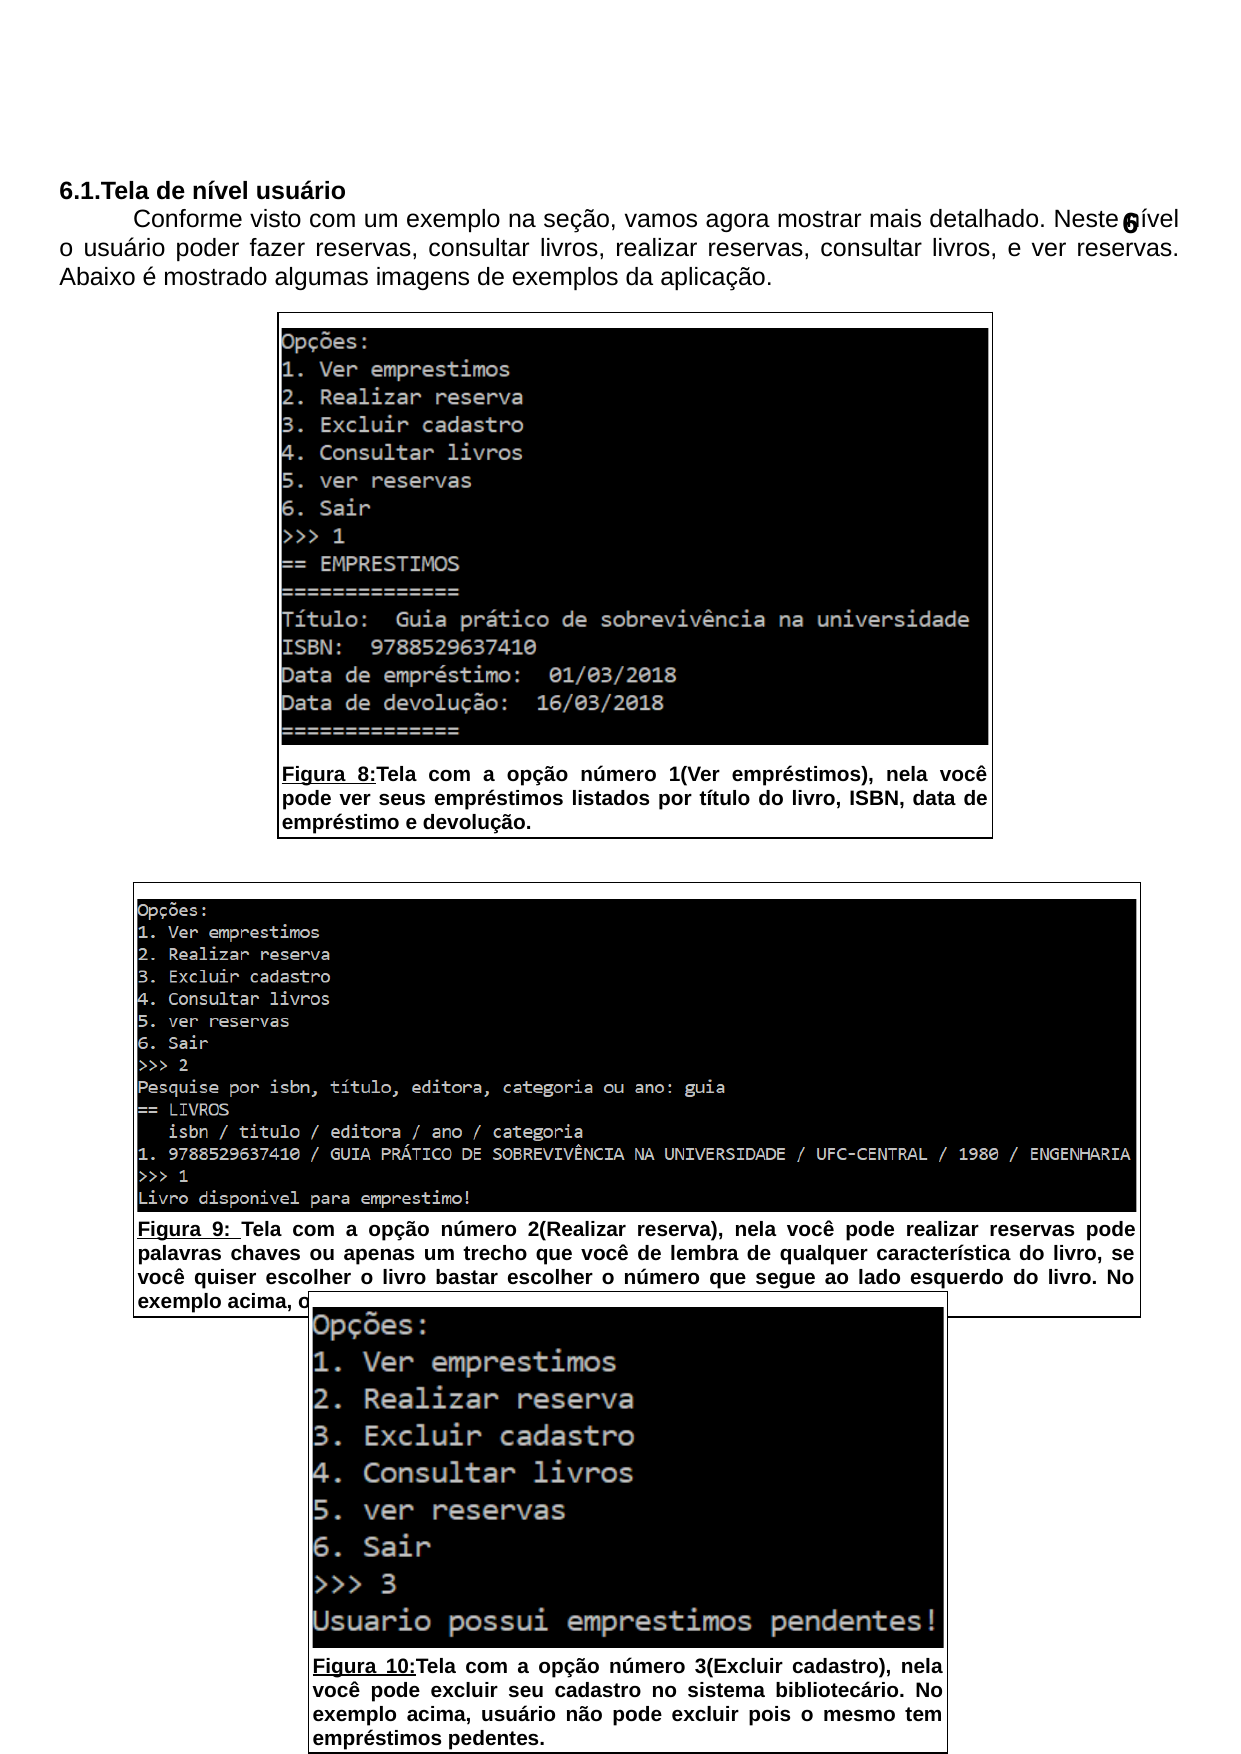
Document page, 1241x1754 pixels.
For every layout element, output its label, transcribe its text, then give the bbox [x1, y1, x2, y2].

text Figura 8:Tela com a opção número 1(Ver empréstimos), nela você pode ver seus empréstimos listados por título do livro, ISBN, data de empréstimo e devolução. [282, 745, 988, 834]
text Figura 10:Tela com a opção número 3(Excluir cadastro), nela você pode excluir seu cadastro no sistema bibliotecário. No exemplo acima, usuário não pode excluir pois o mesmo tem empréstimos pedentes. [312, 1648, 943, 1749]
picture [137, 899, 1137, 1212]
text Figura 9: Tela com a opção número 2(Realizar reserva), nela você pode realizar reservas pode palavras chaves ou apenas um trecho que você de lembra de qualquer característica do livro, se você quiser escolher o livro bastar escolher o número que segue ao lado esquerdo do livro. No exemplo acima, o usuário reservou o livro listado no número 1. [137, 1212, 1136, 1313]
text Conforme visto com um exemplo na seção, vamos agora mostrar mais detalhado. Neste nível o usuário poder fazer reservas, consultar livros, realizar reservas, consultar livros, e ver reservas. Abaixo é mostrado algumas imagens de exemplos da aplicação. [59, 204, 1181, 291]
picture [281, 328, 989, 745]
picture [312, 1307, 944, 1648]
text 6.1.Tela de nível usuário [59, 176, 1181, 204]
